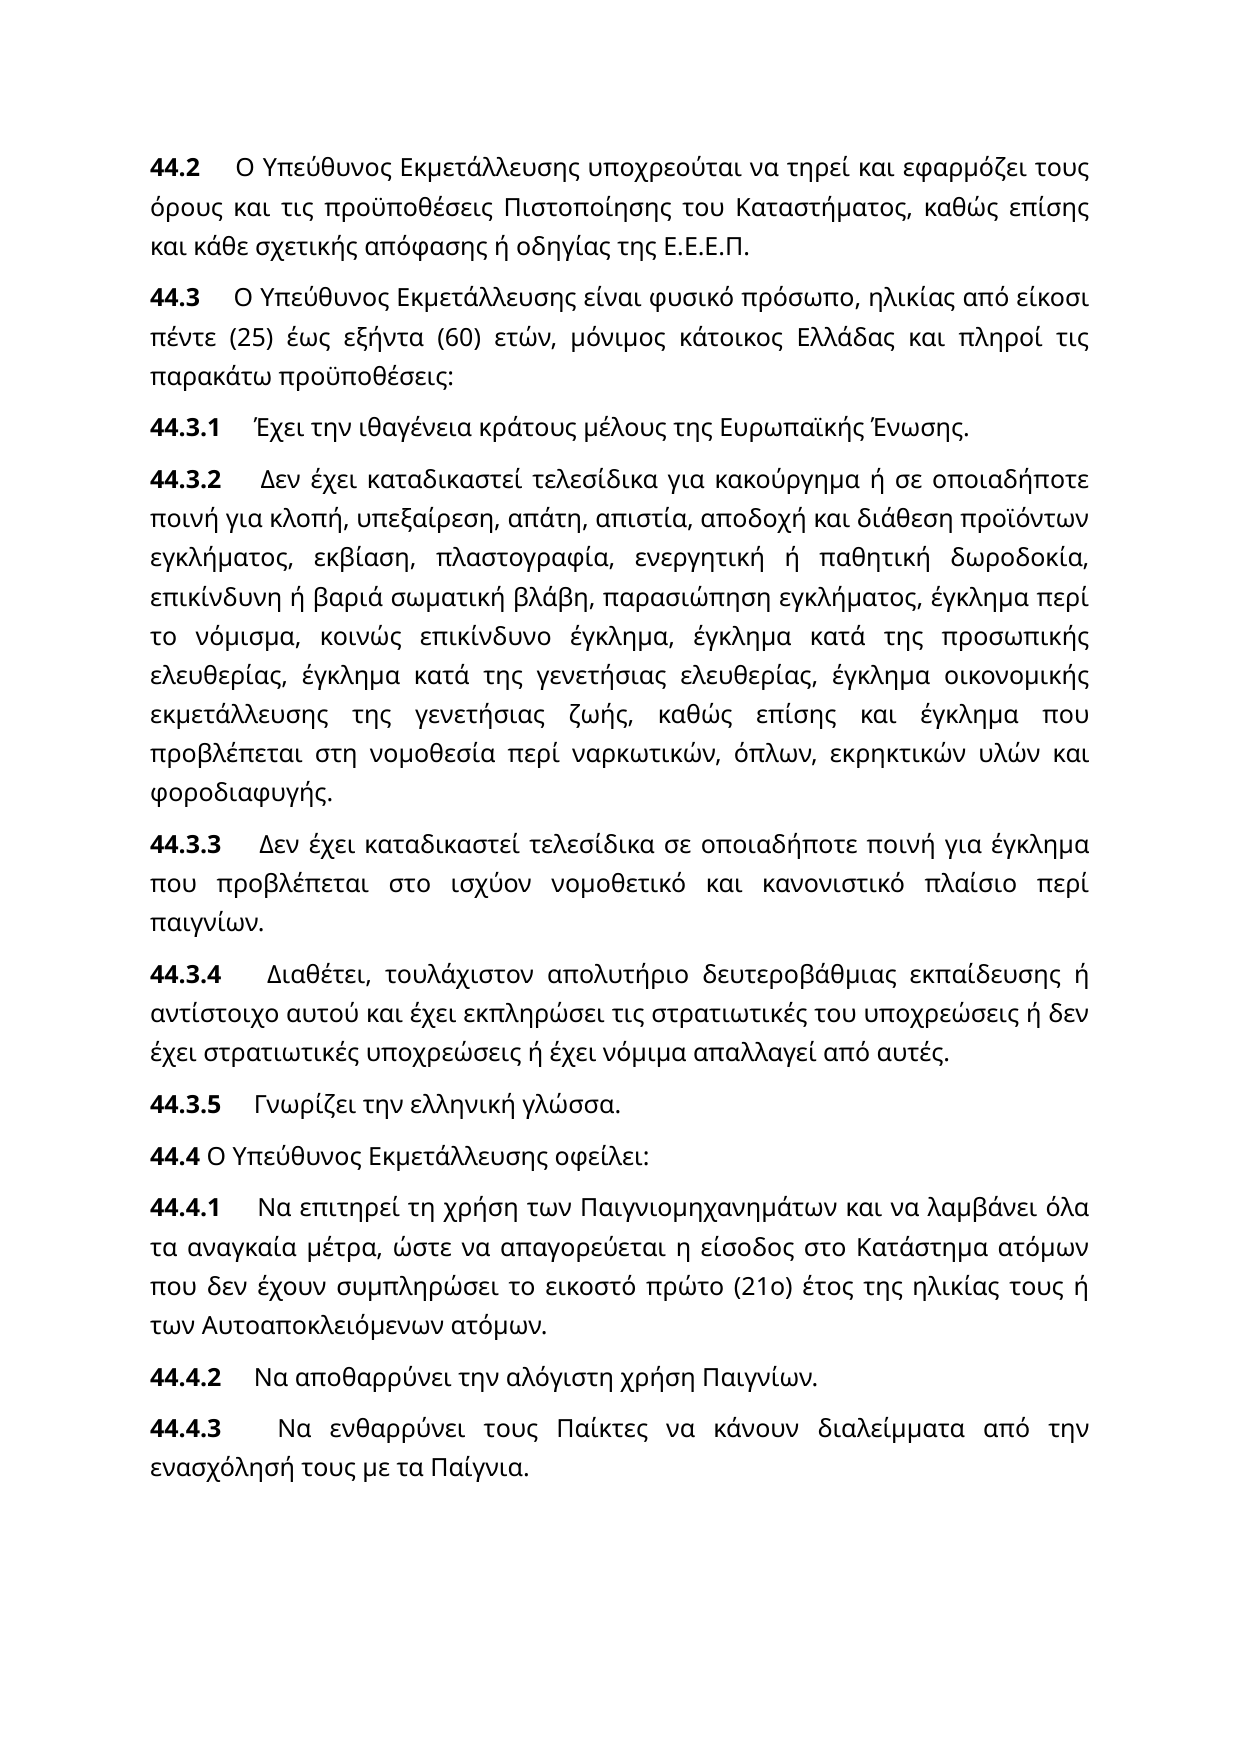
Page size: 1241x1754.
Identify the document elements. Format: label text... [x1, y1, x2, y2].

text 44.4.2 Να αποθαρρύνει την αλόγιστη χρήση Παιγνίων. [150, 1359, 1090, 1393]
text 44.3.5 Γνωρίζει την ελληνική γλώσσα. [150, 1087, 1090, 1121]
text 44.3.4 Διαθέτει, τουλάχιστον απολυτήριο δευτεροβάθμιας εκπαίδευσης ή αντίστοιχο αυτού και έχει εκπληρώσει τις στρατιωτικές του υποχρεώσεις ή δεν έχει στρατιωτικές υποχρεώσεις ή έχει νόμιμα απαλλαγεί από αυτές. [150, 957, 1090, 1069]
text 44.3 Ο Υπεύθυνος Εκμετάλλευσης είναι φυσικό πρόσωπο, ηλικίας από είκοσι πέντε (25) έως εξήντα (60) ετών, μόνιμος κάτοικος Ελλάδας και πληροί τις παρακάτω προϋποθέσεις: [150, 280, 1090, 392]
text 44.4 Ο Υπεύθυνος Εκμετάλλευσης οφείλει: [150, 1138, 1090, 1172]
text 44.3.1 Έχει την ιθαγένεια κράτους μέλους της Ευρωπαϊκής Ένωσης. [150, 410, 1090, 444]
text 44.4.3 Να ενθαρρύνει τους Παίκτες να κάνουν διαλείμματα από την ενασχόλησή τους με τα Παίγνια. [150, 1411, 1090, 1484]
text 44.2 Ο Υπεύθυνος Εκμετάλλευσης υποχρεούται να τηρεί και εφαρμόζει τους όρους και τις προϋποθέσεις Πιστοποίησης του Καταστήματος, καθώς επίσης και κάθε σχετικής απόφασης ή οδηγίας της Ε.Ε.Ε.Π. [150, 150, 1090, 262]
text 44.3.2 Δεν έχει καταδικαστεί τελεσίδικα για κακούργημα ή σε οποιαδήποτε ποινή για κλοπή, υπεξαίρεση, απάτη, απιστία, αποδοχή και διάθεση προϊόντων εγκλήματος, εκβίαση, πλαστογραφία, ενεργητική ή παθητική δωροδοκία, επικίνδυνη ή βαριά σωματική βλάβη, παρασιώπηση εγκλήματος, έγκλημα περί το νόμισμα, κοινώς επικίνδυνο έγκλημα, έγκλημα κατά της προσωπικής ελευθερίας, έγκλημα κατά της γενετήσιας ελευθερίας, έγκλημα οικονομικής εκμετάλλευσης της γενετήσιας ζωής, καθώς επίσης και έγκλημα που προβλέπεται στη νομοθεσία περί ναρκωτικών, όπλων, εκρηκτικών υλών και φοροδιαφυγής. [150, 462, 1090, 809]
text 44.4.1 Να επιτηρεί τη χρήση των Παιγνιομηχανημάτων και να λαμβάνει όλα τα αναγκαία μέτρα, ώστε να απαγορεύεται η είσοδος στο Κατάστημα ατόμων που δεν έχουν συμπληρώσει το εικοστό πρώτο (21ο) έτος της ηλικίας τους ή των Αυτοαποκλειόμενων ατόμων. [150, 1190, 1090, 1342]
text 44.3.3 Δεν έχει καταδικαστεί τελεσίδικα σε οποιαδήποτε ποινή για έγκλημα που προβλέπεται στο ισχύον νομοθετικό και κανονιστικό πλαίσιο περί παιγνίων. [150, 827, 1090, 939]
